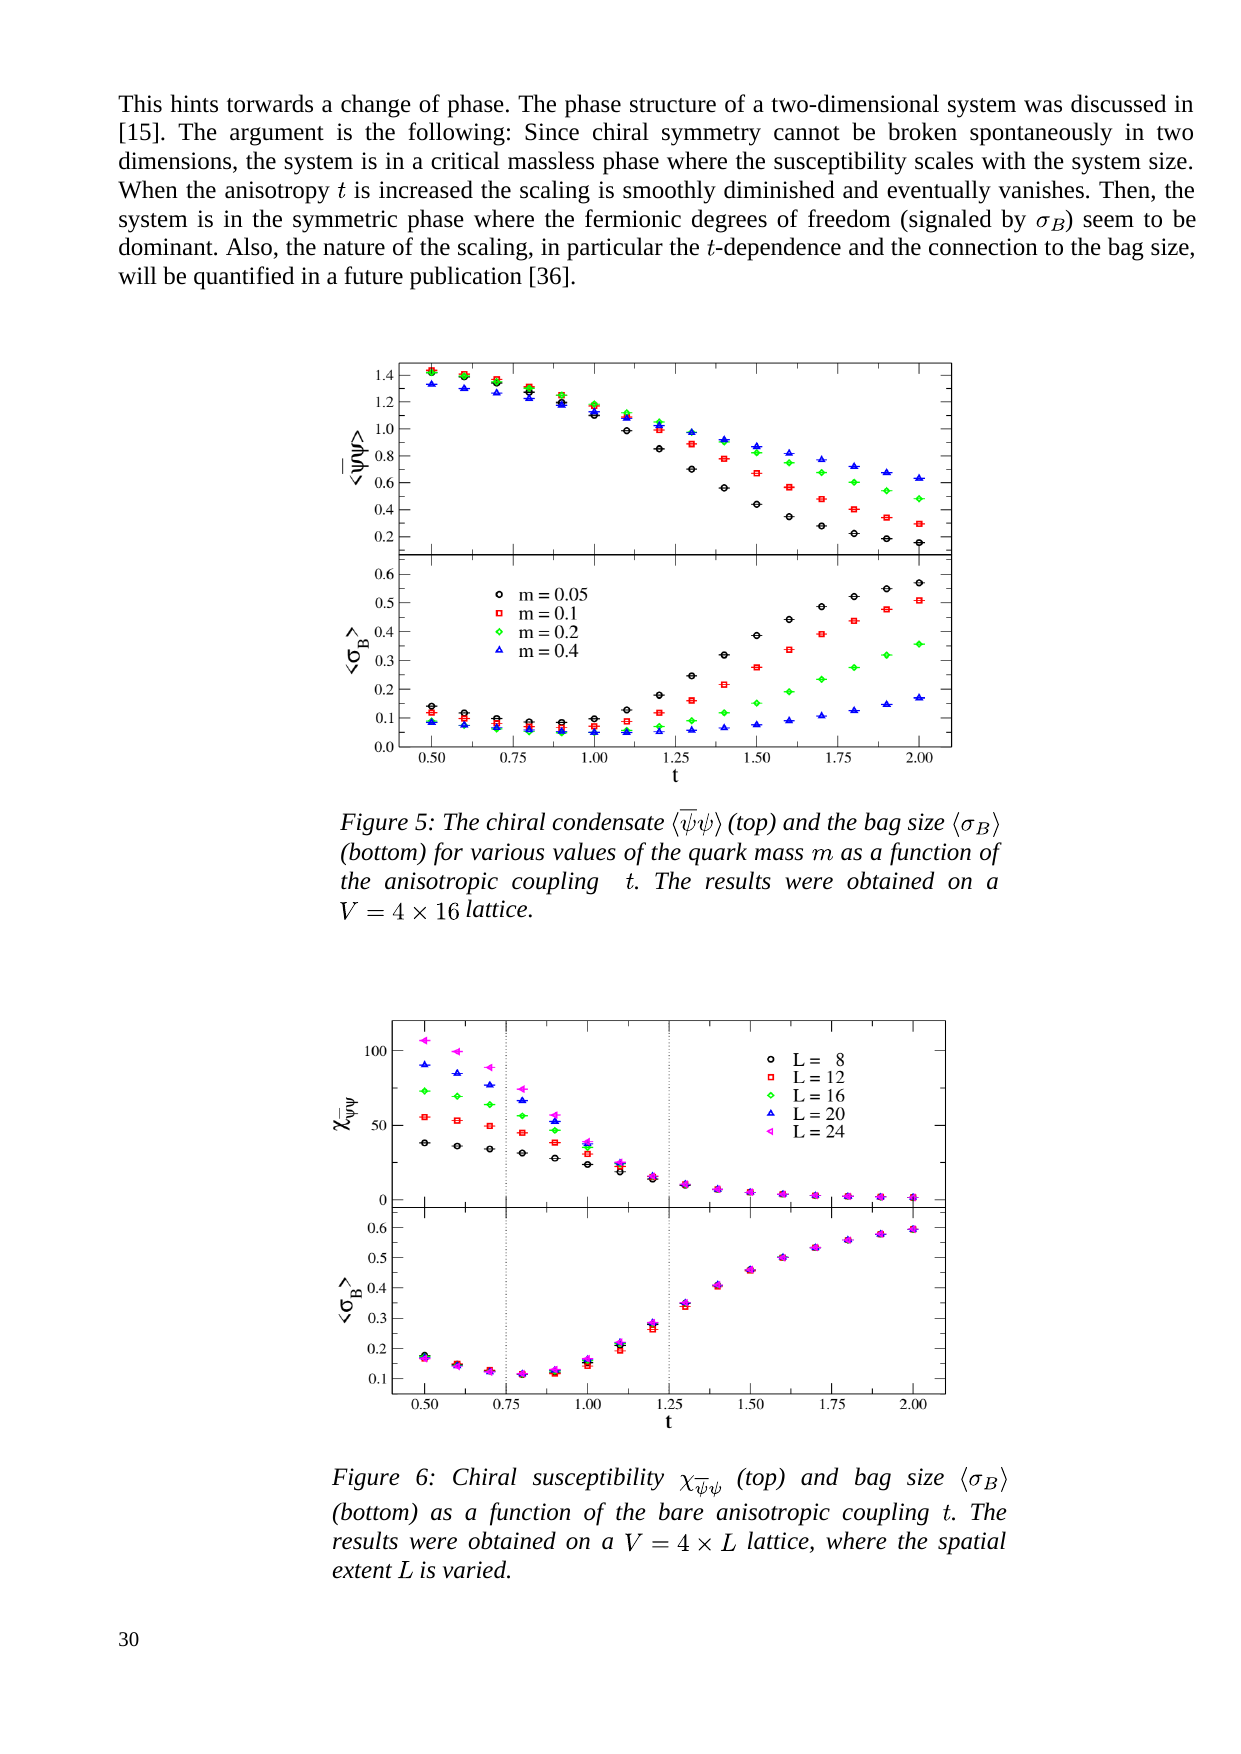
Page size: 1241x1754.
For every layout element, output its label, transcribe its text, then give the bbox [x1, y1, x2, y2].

text This hints torwards a change of phase. The phase structure of a two-dimensional system was discussed in [15]. The argument is the following: Since chiral symmetry cannot be broken spontaneously in two dimensions, the system is in a critical massless phase where the susceptibility scales with the system size. When the anisotropy is increased the scaling is smoothly diminished and eventually vanishes. Then, the system is in the symmetric phase where the fermionic degrees of freedom (signaled by ) seem to be dominant. Also, the nature of the scaling, in particular the -dependence and the connection to the bag size, will be quantified in a future publication [36]. [118, 89, 1196, 290]
picture [340, 361, 953, 783]
text Figure 5: The chiral condensate (top) and the bag size (bottom) for various values of the quark mass as a function of the anisotropic coupling . The results were obtained on a lattice. [340, 807, 999, 923]
text Figure 6: Chiral susceptibility (top) and bag size (bottom) as a function of the bare anisotropic coupling . The results were obtained on a lattice, where the spatial extent is varied. [332, 1462, 1007, 1583]
picture [331, 1019, 947, 1429]
